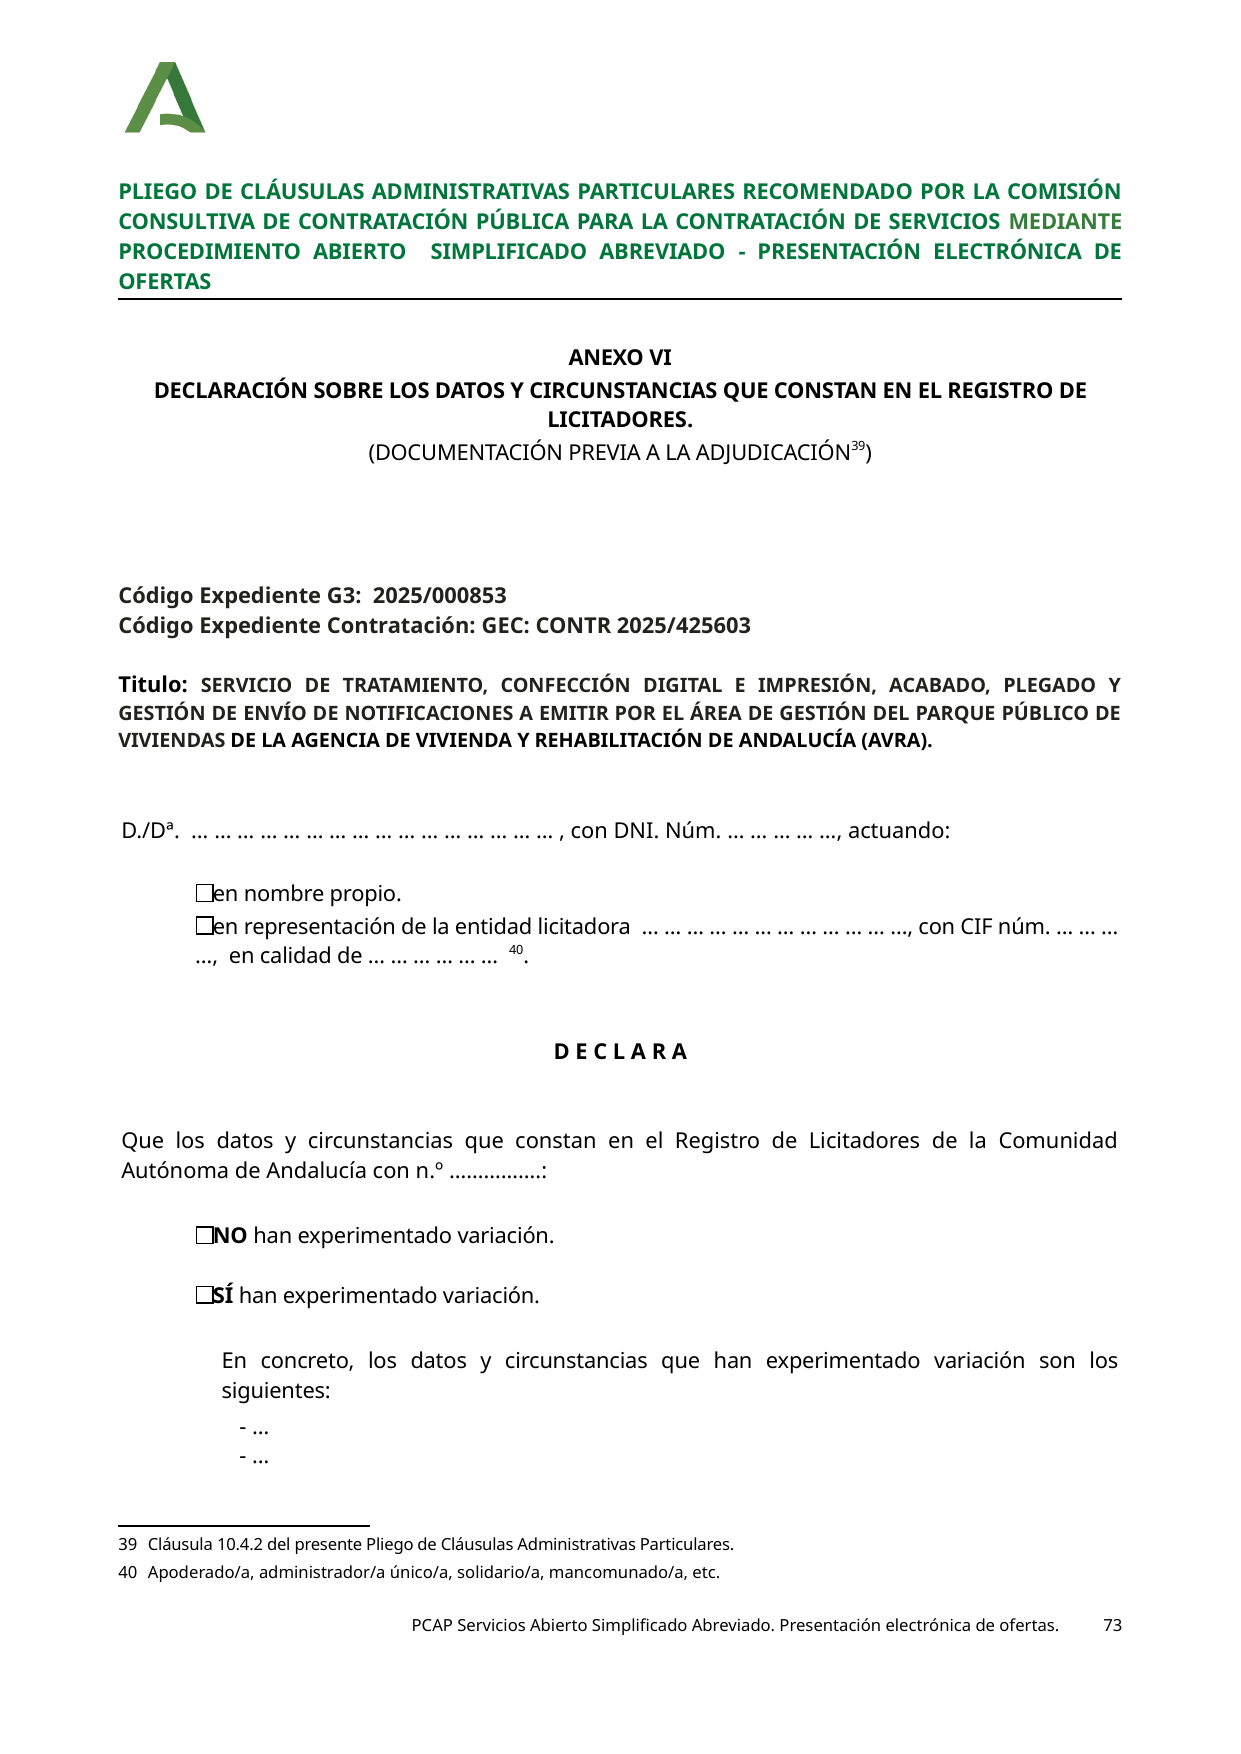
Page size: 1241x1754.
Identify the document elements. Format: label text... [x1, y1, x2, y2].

text SÍ han experimentado variación. [192, 1280, 1122, 1310]
text DECLARACIÓN SOBRE LOS DATOS Y CIRCUNSTANCIAS QUE CONSTAN EN EL REGISTRO DE LICITADORES. [118, 372, 1122, 437]
text D./Dª. … … … … … … … … … … … … … … … … , con DNI. Núm. … … … … …, actuando: [118, 816, 1122, 845]
text Apoderado/a, administrador/a único/a, solidario/a, mancomunado/a, etc. [118, 1561, 1122, 1584]
text En concreto, los datos y circunstancias que han experimentado variación son los siguientes: [218, 1342, 1122, 1408]
text Código Expediente G3: 2025/000853 [118, 580, 1122, 610]
text ANEXO VI [118, 342, 1122, 372]
text Que los datos y circunstancias que constan en el Registro de Licitadores de la Comunidad Autónoma de Andalucía con n.º …………….: [118, 1125, 1122, 1185]
text en representación de la entidad licitadora … … … … … … … … … … … …, con CIF núm. … … … …, en calidad de … … … … … … . [192, 908, 1122, 973]
text Cláusula 10.4.2 del presente Pliego de Cláusulas Administrativas Particulares. [118, 1532, 1122, 1555]
text en nombre propio. [189, 878, 1122, 908]
text Titulo: SERVICIO DE TRATAMIENTO, CONFECCIÓN DIGITAL E IMPRESIÓN, ACABADO, PLEGADO Y GESTIÓN DE ENVÍO DE NOTIFICACIONES A EMITIR POR EL ÁREA DE GESTIÓN DEL PARQUE PÚBLICO DE VIVIENDAS DE LA AGENCIA DE VIVIENDA Y REHABILITACIÓN DE ANDALUCÍA (AVRA). [118, 669, 1122, 753]
text - … [236, 1441, 1122, 1473]
text NO han experimentado variación. [192, 1217, 1122, 1250]
text PLIEGO DE CLÁUSULAS ADMINISTRATIVAS PARTICULARES RECOMENDADO POR LA COMISIÓN CONSULTIVA DE CONTRATACIÓN PÚBLICA PARA LA CONTRATACIÓN DE SERVICIOS MEDIANTE PROCEDIMIENTO ABIERTO SIMPLIFICADO ABREVIADO - PRESENTACIÓN ELECTRÓNICA DE OFERTAS [118, 176, 1122, 298]
text (DOCUMENTACIÓN PREVIA A LA ADJUDICACIÓN) [118, 437, 1122, 467]
text - … [236, 1408, 1122, 1441]
text Código Expediente Contratación: GEC: CONTR 2025/425603 [118, 610, 1122, 639]
picture [120, 57, 210, 137]
text D E C L A R A [118, 1036, 1122, 1066]
